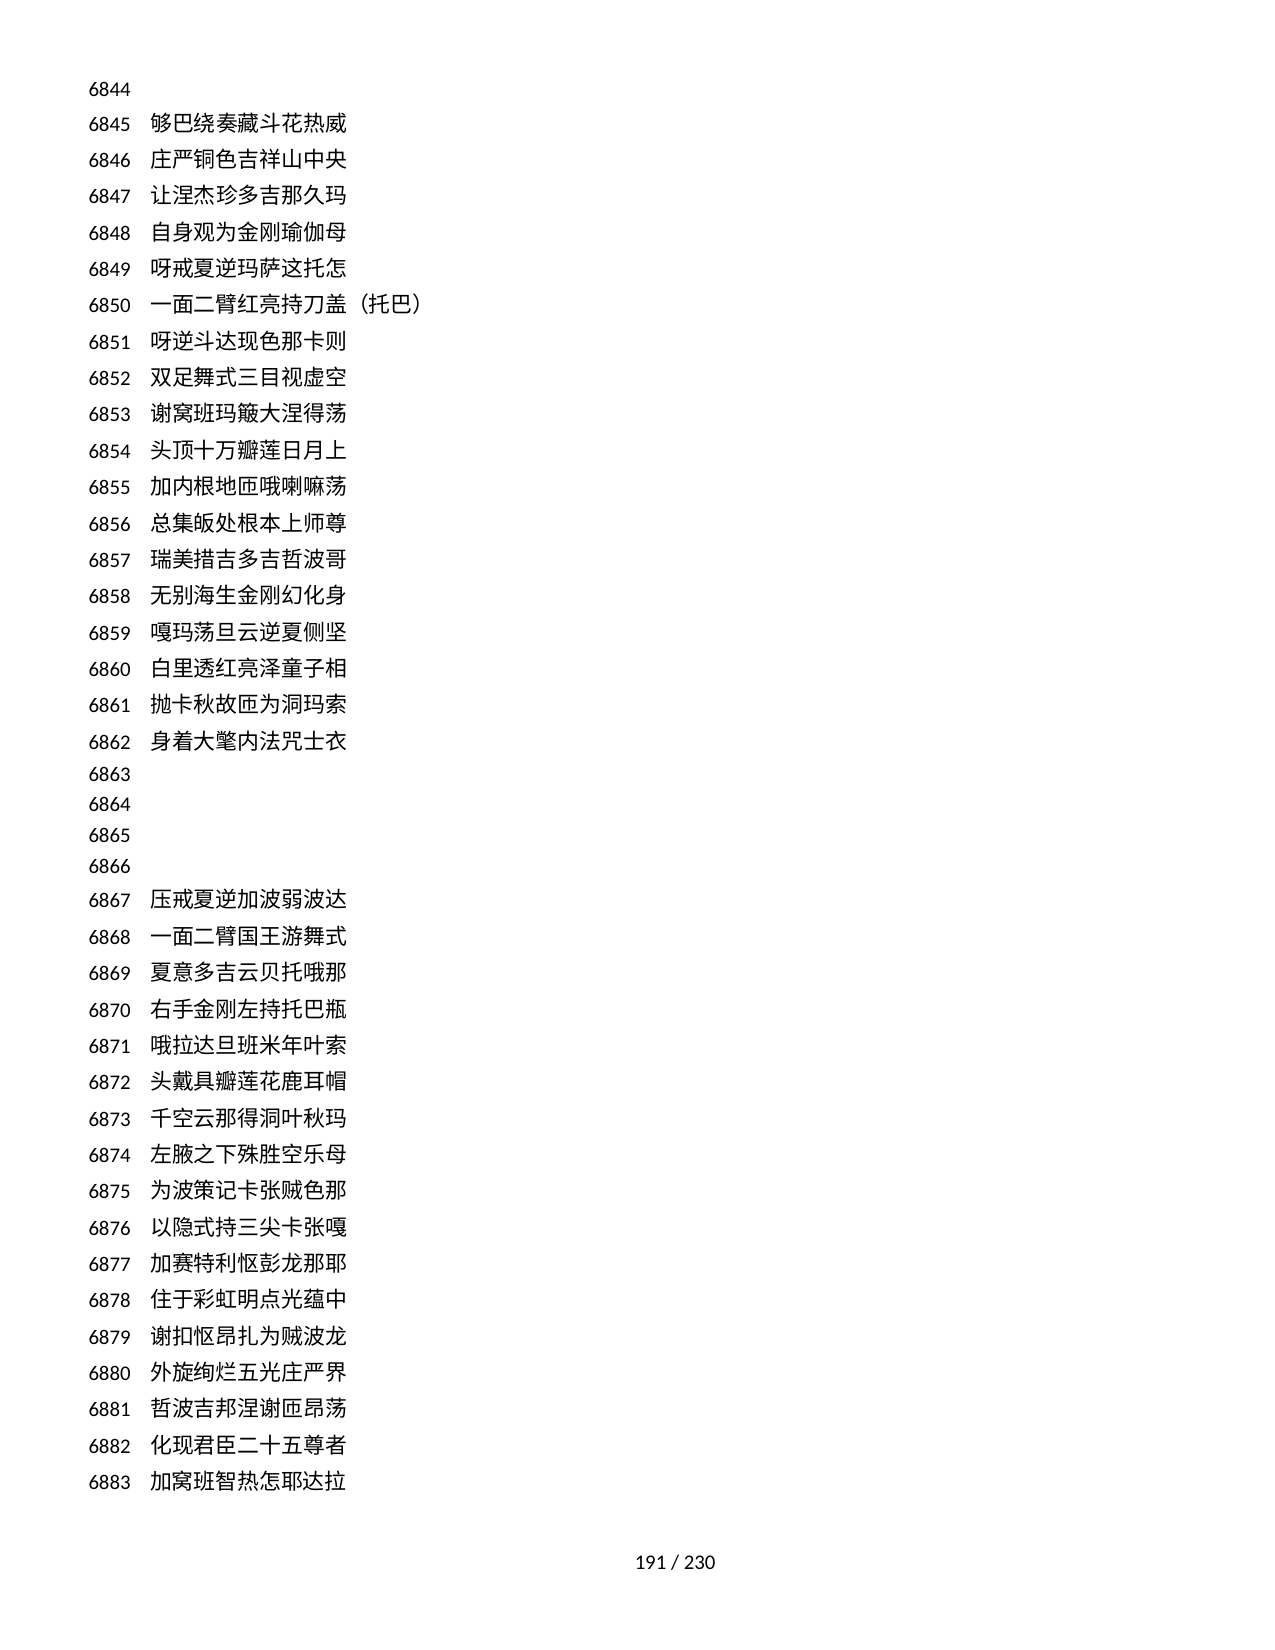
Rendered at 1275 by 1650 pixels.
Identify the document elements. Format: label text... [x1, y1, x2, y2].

text 无别海生金刚幻化身 [150, 578, 1200, 610]
text 住于彩虹明点光蕴中 [150, 1282, 1200, 1314]
text 头戴具瓣莲花鹿耳帽 [150, 1064, 1200, 1096]
text 抛卡秋故匝为洞玛索 [150, 687, 1200, 719]
text 左腋之下殊胜空乐母 [150, 1137, 1200, 1169]
text 哦拉达旦班米年叶索 [150, 1028, 1200, 1059]
text 头顶十万瓣莲日月上 [150, 433, 1200, 464]
text 瑞美措吉多吉哲波哥 [150, 542, 1200, 573]
text 身着大氅内法咒士衣 [150, 724, 1200, 755]
text 化现君臣二十五尊者 [150, 1428, 1200, 1459]
text 让涅杰珍多吉那久玛 [150, 178, 1200, 210]
text 夏意多吉云贝托哦那 [150, 955, 1200, 987]
text 一面二臂红亮持刀盖（托巴） [150, 287, 1200, 319]
text 双足舞式三目视虚空 [150, 360, 1200, 392]
text 白里透红亮泽童子相 [150, 651, 1200, 683]
text 庄严铜色吉祥山中央 [150, 142, 1200, 174]
text 哲波吉邦涅谢匝昂荡 [150, 1391, 1200, 1423]
text 为波策记卡张贼色那 [150, 1173, 1200, 1205]
text 加窝班智热怎耶达拉 [150, 1464, 1200, 1496]
text 自身观为金刚瑜伽母 [150, 215, 1200, 246]
text 以隐式持三尖卡张嘎 [150, 1210, 1200, 1241]
text 嘎玛荡旦云逆夏侧坚 [150, 614, 1200, 646]
text 够巴绕奏藏斗花热威 [150, 106, 1200, 137]
text 谢窝班玛簸大涅得荡 [150, 396, 1200, 428]
text 呀戒夏逆玛萨这托怎 [150, 251, 1200, 283]
text 加赛特利怄彭龙那耶 [150, 1246, 1200, 1278]
text 右手金刚左持托巴瓶 [150, 992, 1200, 1023]
text 谢扣怄昂扎为贼波龙 [150, 1319, 1200, 1350]
text 一面二臂国王游舞式 [150, 919, 1200, 951]
text 总集皈处根本上师尊 [150, 506, 1200, 537]
text 压戒夏逆加波弱波达 [150, 882, 1200, 914]
text 呀逆斗达现色那卡则 [150, 324, 1200, 355]
text 外旋绚烂五光庄严界 [150, 1355, 1200, 1387]
text 千空云那得洞叶秋玛 [150, 1101, 1200, 1132]
text 加内根地匝哦喇嘛荡 [150, 469, 1200, 501]
